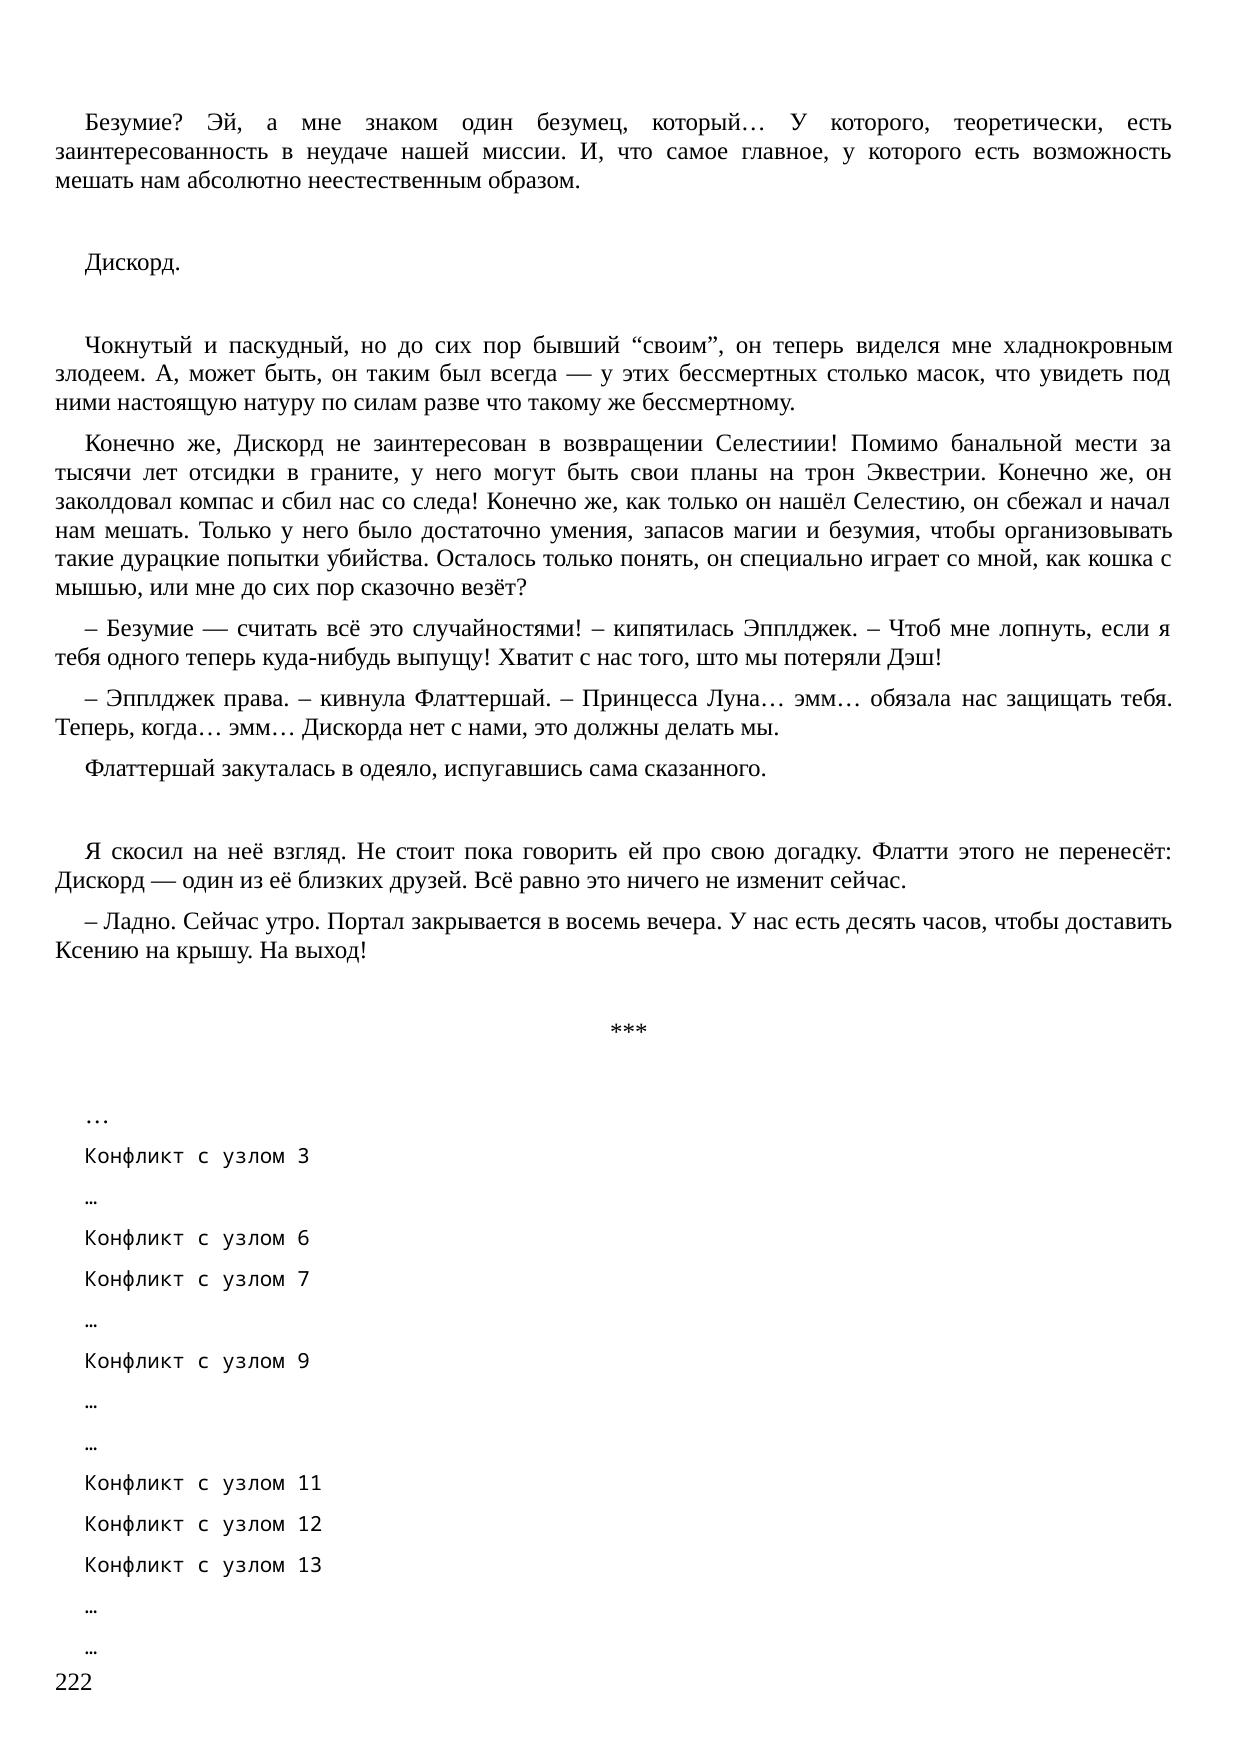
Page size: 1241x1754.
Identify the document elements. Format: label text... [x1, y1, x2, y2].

text Конфликт с узлом 12 [55, 1509, 1173, 1538]
text Конфликт с узлом 13 [55, 1550, 1173, 1579]
text Безумие? Эй, а мне знаком один безумец, который… У которого, теоретически, есть заинтересованность в неудаче нашей миссии. И, что самое главное, у которого есть возможность мешать нам абсолютно неестественным образом. [55, 107, 1173, 193]
text Чокнутый и паскудный, но до сих пор бывший “своим”, он теперь виделся мне хладнокровным злодеем. А, может быть, он таким был всегда — у этих бессмертных столько масок, что увидеть под ними настоящую натуру по силам разве что такому же бессмертному. [55, 330, 1173, 416]
text Конфликт с узлом 9 [55, 1346, 1173, 1374]
text Флаттершай закуталась в одеяло, испугавшись сама сказанного. [55, 753, 1173, 782]
text Конечно же, Дискорд не заинтересован в возвращении Селестиии! Помимо банальной мести за тысячи лет отсидки в граните, у него могут быть свои планы на трон Эквестрии. Конечно же, он заколдовал компас и сбил нас со следа! Конечно же, как только он нашёл Селестию, он сбежал и начал нам мешать. Только у него было достаточно умения, запасов магии и безумия, чтобы организовывать такие дурацкие попытки убийства. Осталось только понять, он специально играет со мной, как кошка с мышью, или мне до сих пор сказочно везёт? [55, 428, 1173, 601]
text – Эпплджек права. – кивнула Флаттершай. – Принцесса Луна… эмм… обязала нас защищать тебя. Теперь, когда… эмм… Дискорда нет с нами, это должны делать мы. [55, 683, 1173, 741]
text – Ладно. Сейчас утро. Портал закрывается в восемь вечера. У нас есть десять часов, чтобы доставить Ксению на крышу. На выход! [55, 906, 1173, 963]
text Я скосил на неё взгляд. Не стоит пока говорить ей про свою догадку. Флатти этого не перенесёт: Дискорд — один из её близких друзей. Всё равно это ничего не изменит сейчас. [55, 836, 1173, 893]
text … [55, 1591, 1173, 1620]
text Конфликт с узлом 11 [55, 1468, 1173, 1497]
text … [55, 1428, 1173, 1456]
text … [55, 1100, 1173, 1128]
text – Безумие — считать всё это случайностями! – кипятилась Эпплджек. – Чтоб мне лопнуть, если я тебя одного теперь куда-нибудь выпущу! Хватит с нас того, што мы потеряли Дэш! [55, 613, 1173, 671]
text … [55, 1182, 1173, 1210]
text … [55, 1305, 1173, 1333]
text Дискорд. [55, 247, 1173, 276]
text … [55, 1632, 1173, 1661]
text … [55, 1387, 1173, 1415]
text Конфликт с узлом 3 [55, 1141, 1173, 1169]
text Конфликт с узлом 7 [55, 1264, 1173, 1292]
text *** [55, 1017, 1173, 1046]
text Конфликт с узлом 6 [55, 1223, 1173, 1251]
